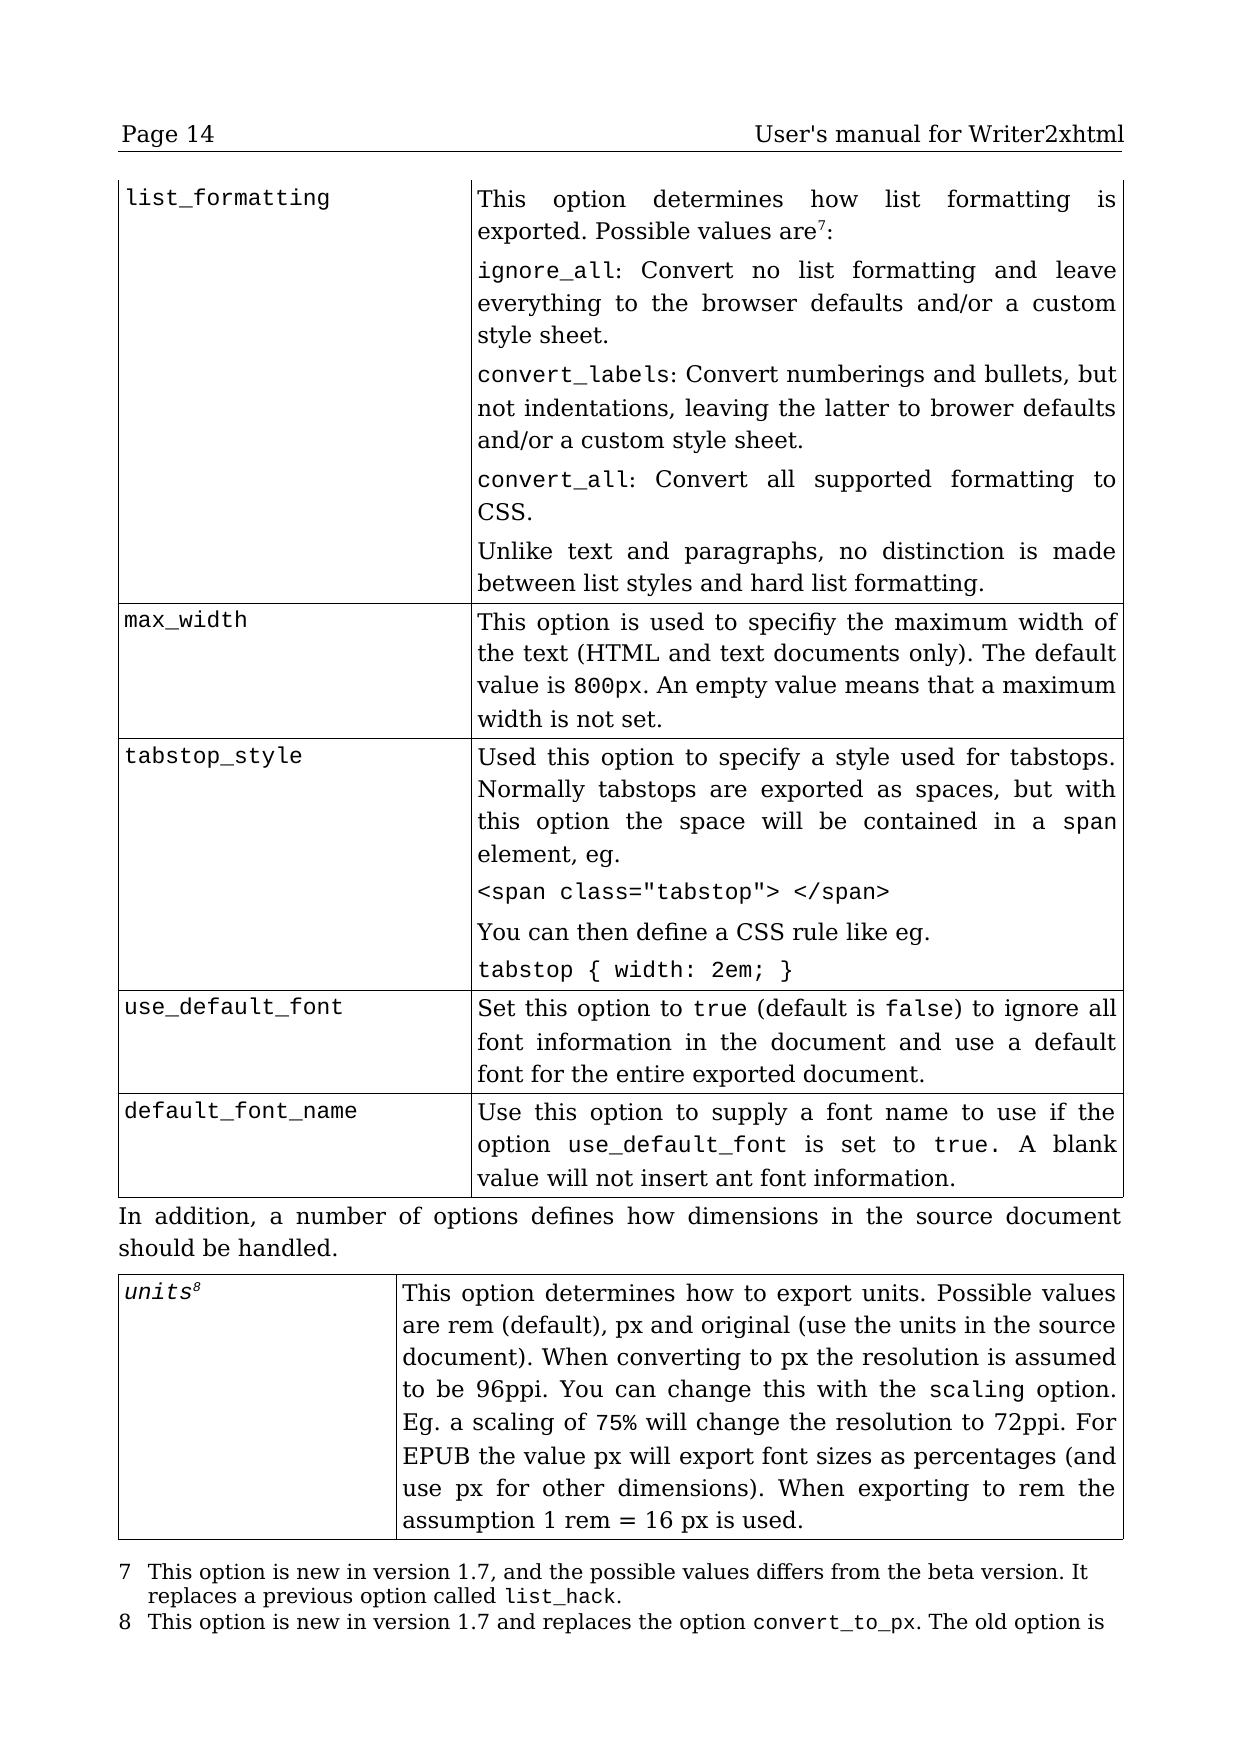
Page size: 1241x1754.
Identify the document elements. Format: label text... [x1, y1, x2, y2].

table_cell This option determines how list formatting is exported. Possible values are: ignore_all: Convert no list formatting and leave everything to the browser defaults and/or a custom style sheet. convert_labels: Convert numberings and bullets, but not indentations, leaving the latter to brower defaults and/or a custom style sheet. convert_all: Convert all supported formatting to CSS. Unlike text and paragraphs, no distinction is made between list styles and hard list formatting. [472, 180, 1123, 603]
table_cell This option is used to specifiy the maximum width of the text (HTML and text documents only). The default value is 800px. An empty value means that a maximum width is not set. [472, 604, 1123, 738]
table_cell Use this option to supply a font name to use if the option use_default_font is set to true. A blank value will not insert ant font information. [472, 1094, 1123, 1197]
table_cell default_font_name [119, 1094, 471, 1197]
table_header This option determines how to export units. Possible values are rem (default), px and original (use the units in the source document). When converting to px the resolution is assumed to be 96ppi. You can change this with the scaling option. Eg. a scaling of 75% will change the resolution to 72ppi. For EPUB the value px will export font sizes as percentages (and use px for other dimensions). When exporting to rem the assumption 1 rem = 16 px is used. [397, 1275, 1123, 1539]
text In addition, a number of options defines how dimensions in the source document should be handled. [118, 1203, 1122, 1262]
table_header units [119, 1275, 396, 1539]
table_cell Used this option to specify a style used for tabstops. Normally tabstops are exported as spaces, but with this option the space will be contained in a span element, eg. <span class="tabstop"> </span> You can then define a CSS rule like eg. tabstop { width: 2em; } [472, 739, 1123, 990]
table_cell list_formatting [119, 180, 471, 603]
table_cell tabstop_style [119, 739, 471, 990]
table_cell Set this option to true (default is false) to ignore all font information in the document and use a default font for the entire exported document. [472, 991, 1123, 1093]
table_cell max_width [119, 604, 471, 738]
table_cell use_default_font [119, 991, 471, 1093]
